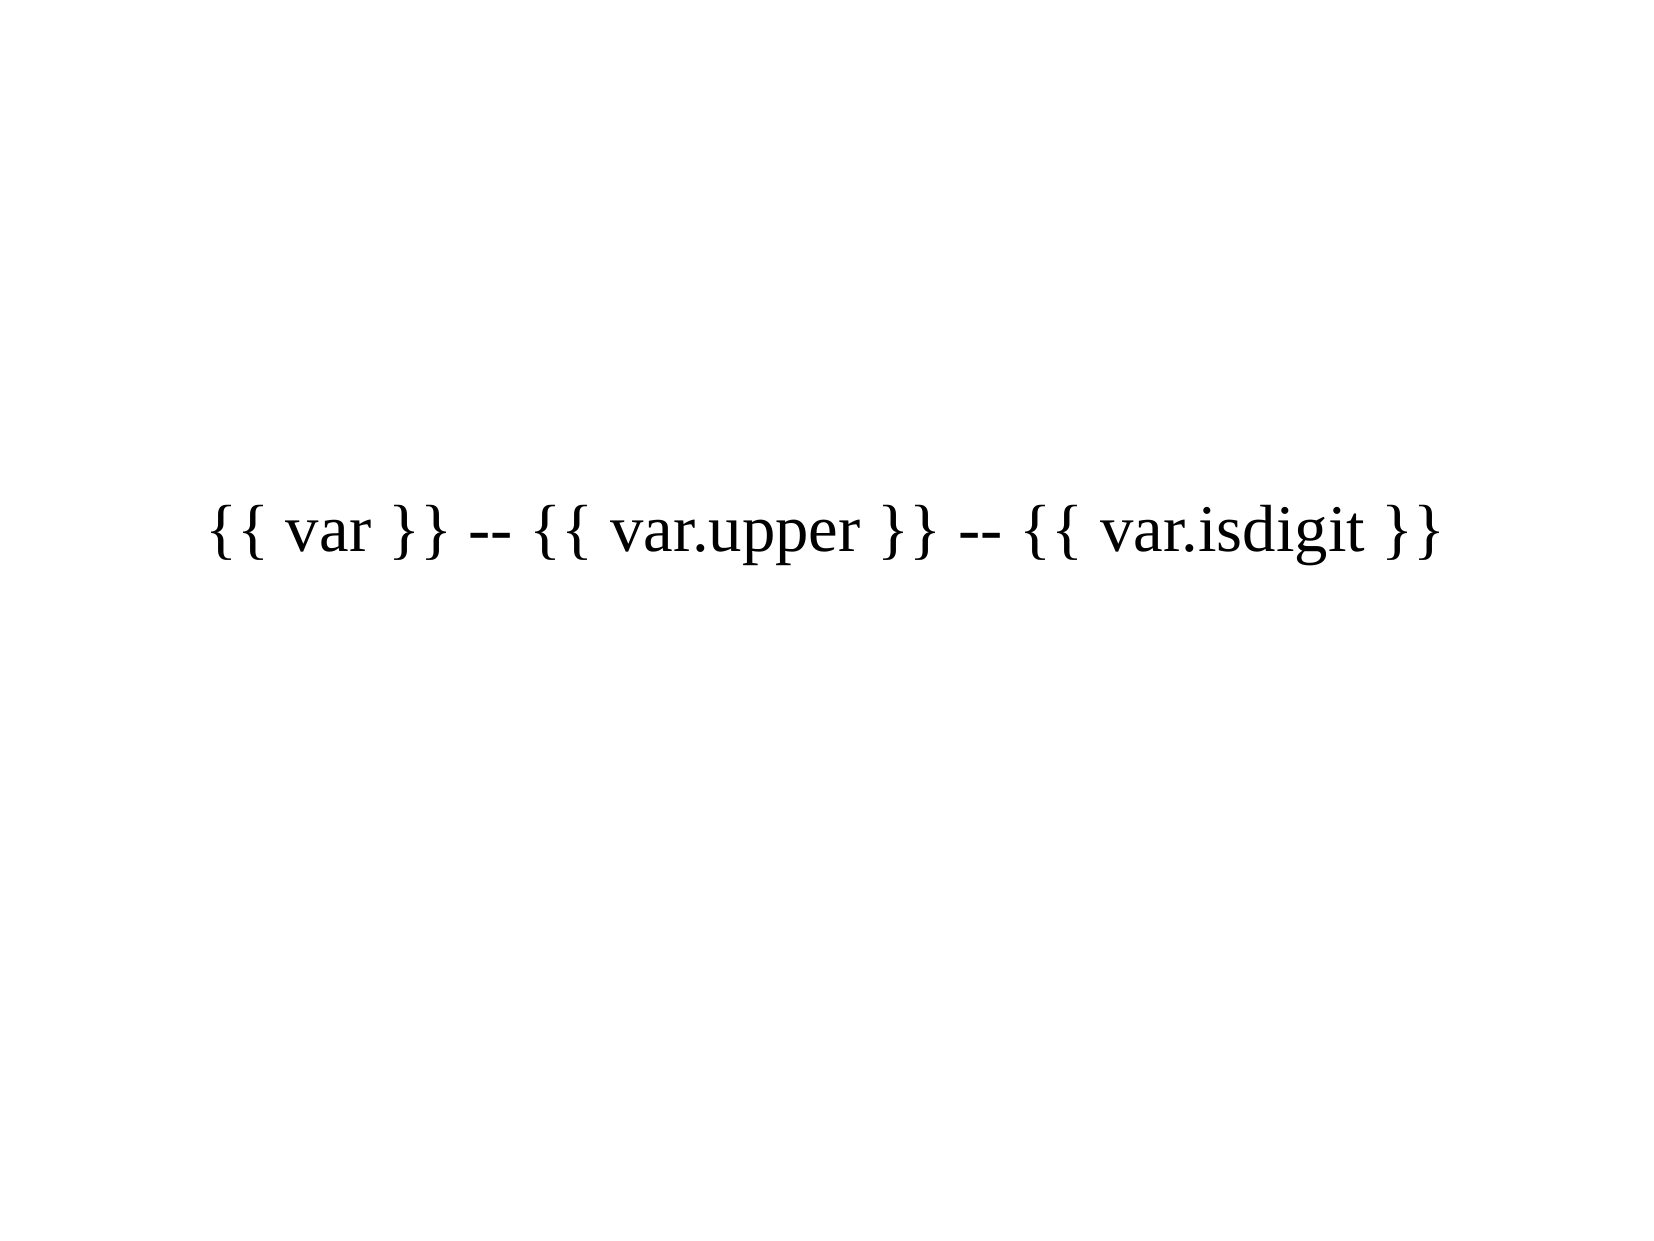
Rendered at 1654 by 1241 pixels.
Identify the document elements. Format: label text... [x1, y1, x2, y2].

subtitle {{ var }} -- {{ var.upper }} -- {{ var.isdigit }} [82, 49, 1571, 1010]
